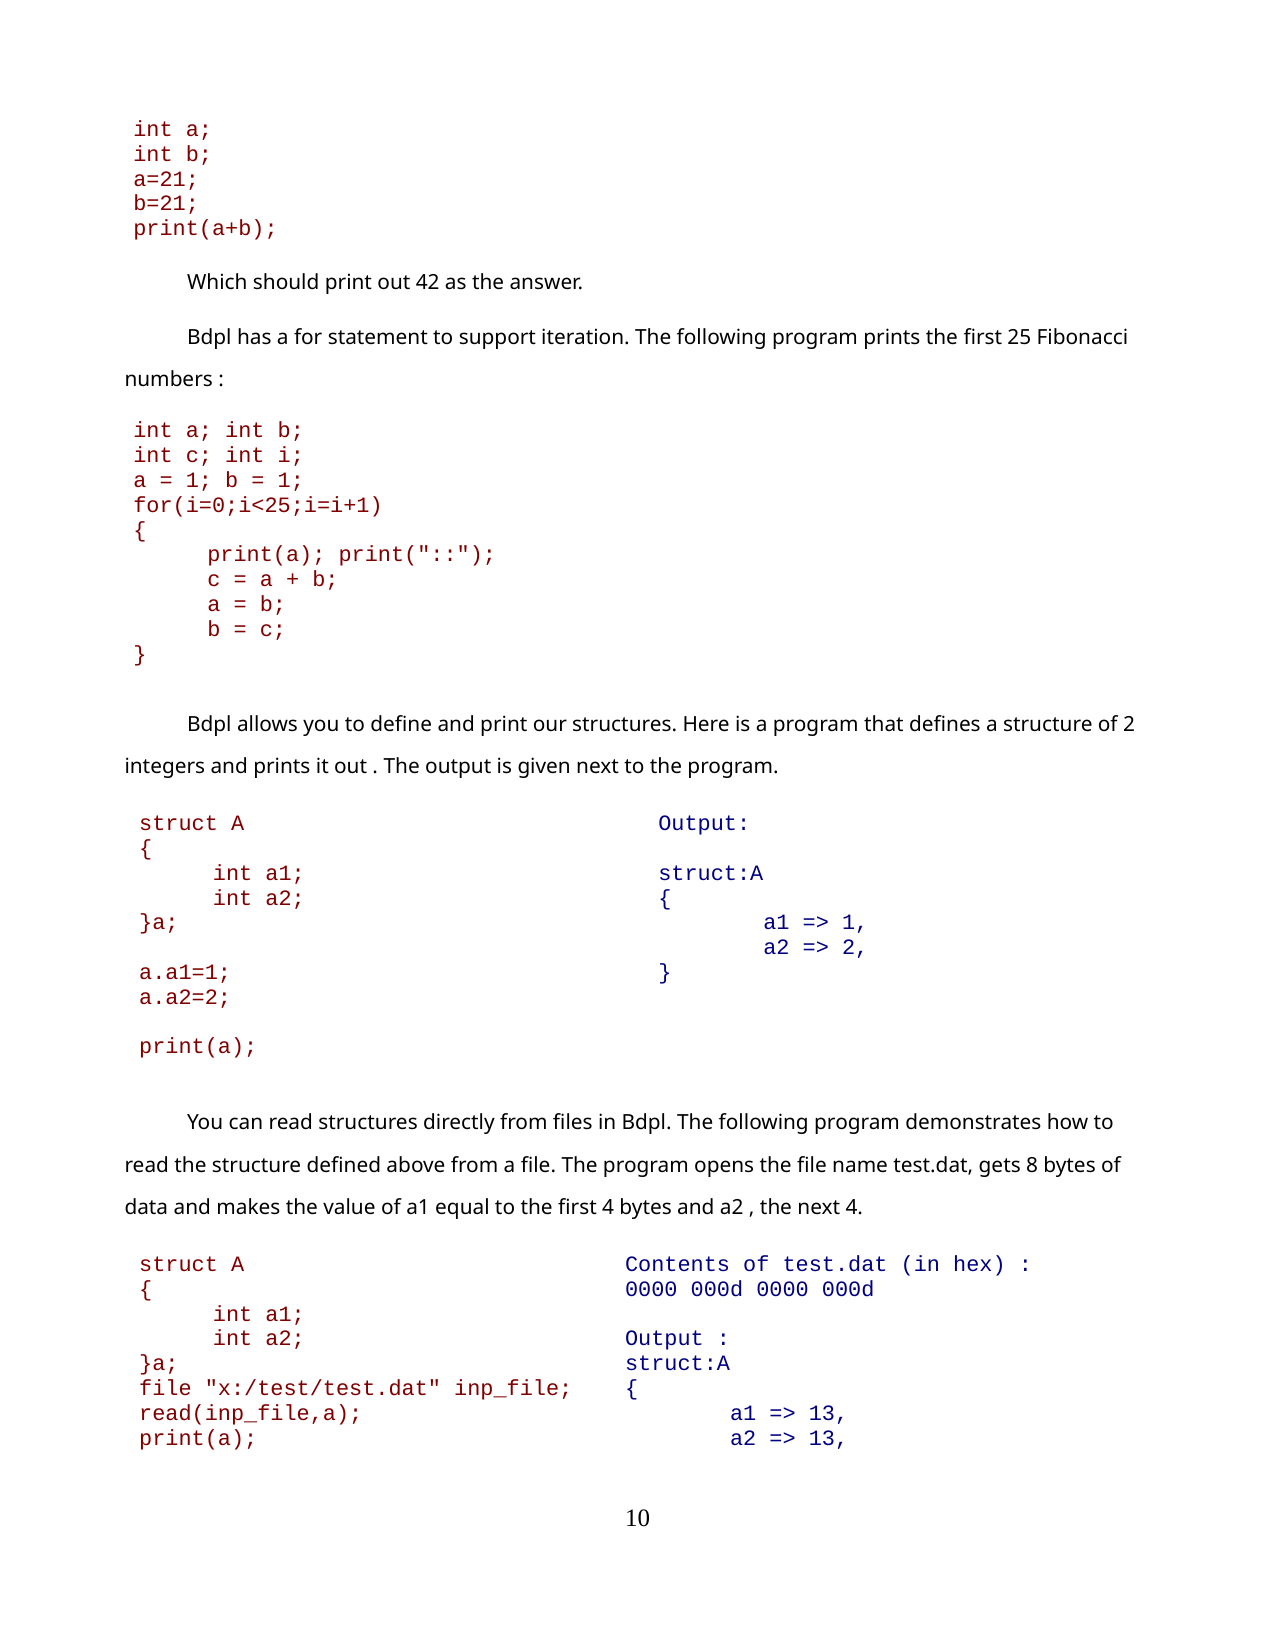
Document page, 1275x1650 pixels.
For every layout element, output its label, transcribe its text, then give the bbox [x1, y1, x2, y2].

text int a; int b; [133, 420, 1157, 444]
text You can read structures directly from files in Bdpl. The following program demonstrates how to read the structure defined above from a file. The program opens the file name test.dat, gets 8 bytes of data and makes the value of a1 equal to the first 4 bytes and a2 , the next 4. [124, 1107, 1157, 1221]
text { [133, 519, 1157, 544]
text } [133, 643, 1157, 668]
text Bdpl allows you to define and print our structures. Here is a program that defines a structure of 2 integers and prints it out . The output is given next to the program. [124, 709, 1157, 780]
text a = b; [133, 593, 1157, 618]
text b = c; [133, 618, 1157, 643]
table_header struct A { int a1; int a2; }a; a.a1=1; a.a2=2; print(a); [118, 807, 637, 1066]
text int c; int i; [133, 444, 1157, 469]
table_header Contents of test.dat (in hex) : 0000 000d 0000 000d Output : struct:A { a1 => 13, a2 => 13, [604, 1248, 1157, 1457]
text int b; [133, 143, 1157, 168]
table_header struct A { int a1; int a2; }a; file "x:/test/test.dat" inp_file; read(inp_file,a); print(a); [118, 1248, 604, 1457]
text int a; [133, 118, 1157, 143]
text Which should print out 42 as the answer. [124, 267, 1157, 295]
text b=21; [133, 192, 1157, 217]
text print(a+b); [133, 217, 1157, 242]
text a=21; [133, 168, 1157, 192]
text print(a); print("::"); [133, 544, 1157, 568]
text c = a + b; [133, 568, 1157, 593]
text a = 1; b = 1; [133, 469, 1157, 494]
text for(i=0;i<25;i=i+1) [133, 494, 1157, 519]
table_header Output: struct:A { a1 => 1, a2 => 2, } [638, 807, 1157, 1066]
text Bdpl has a for statement to support iteration. The following program prints the first 25 Fibonacci numbers : [124, 322, 1157, 393]
